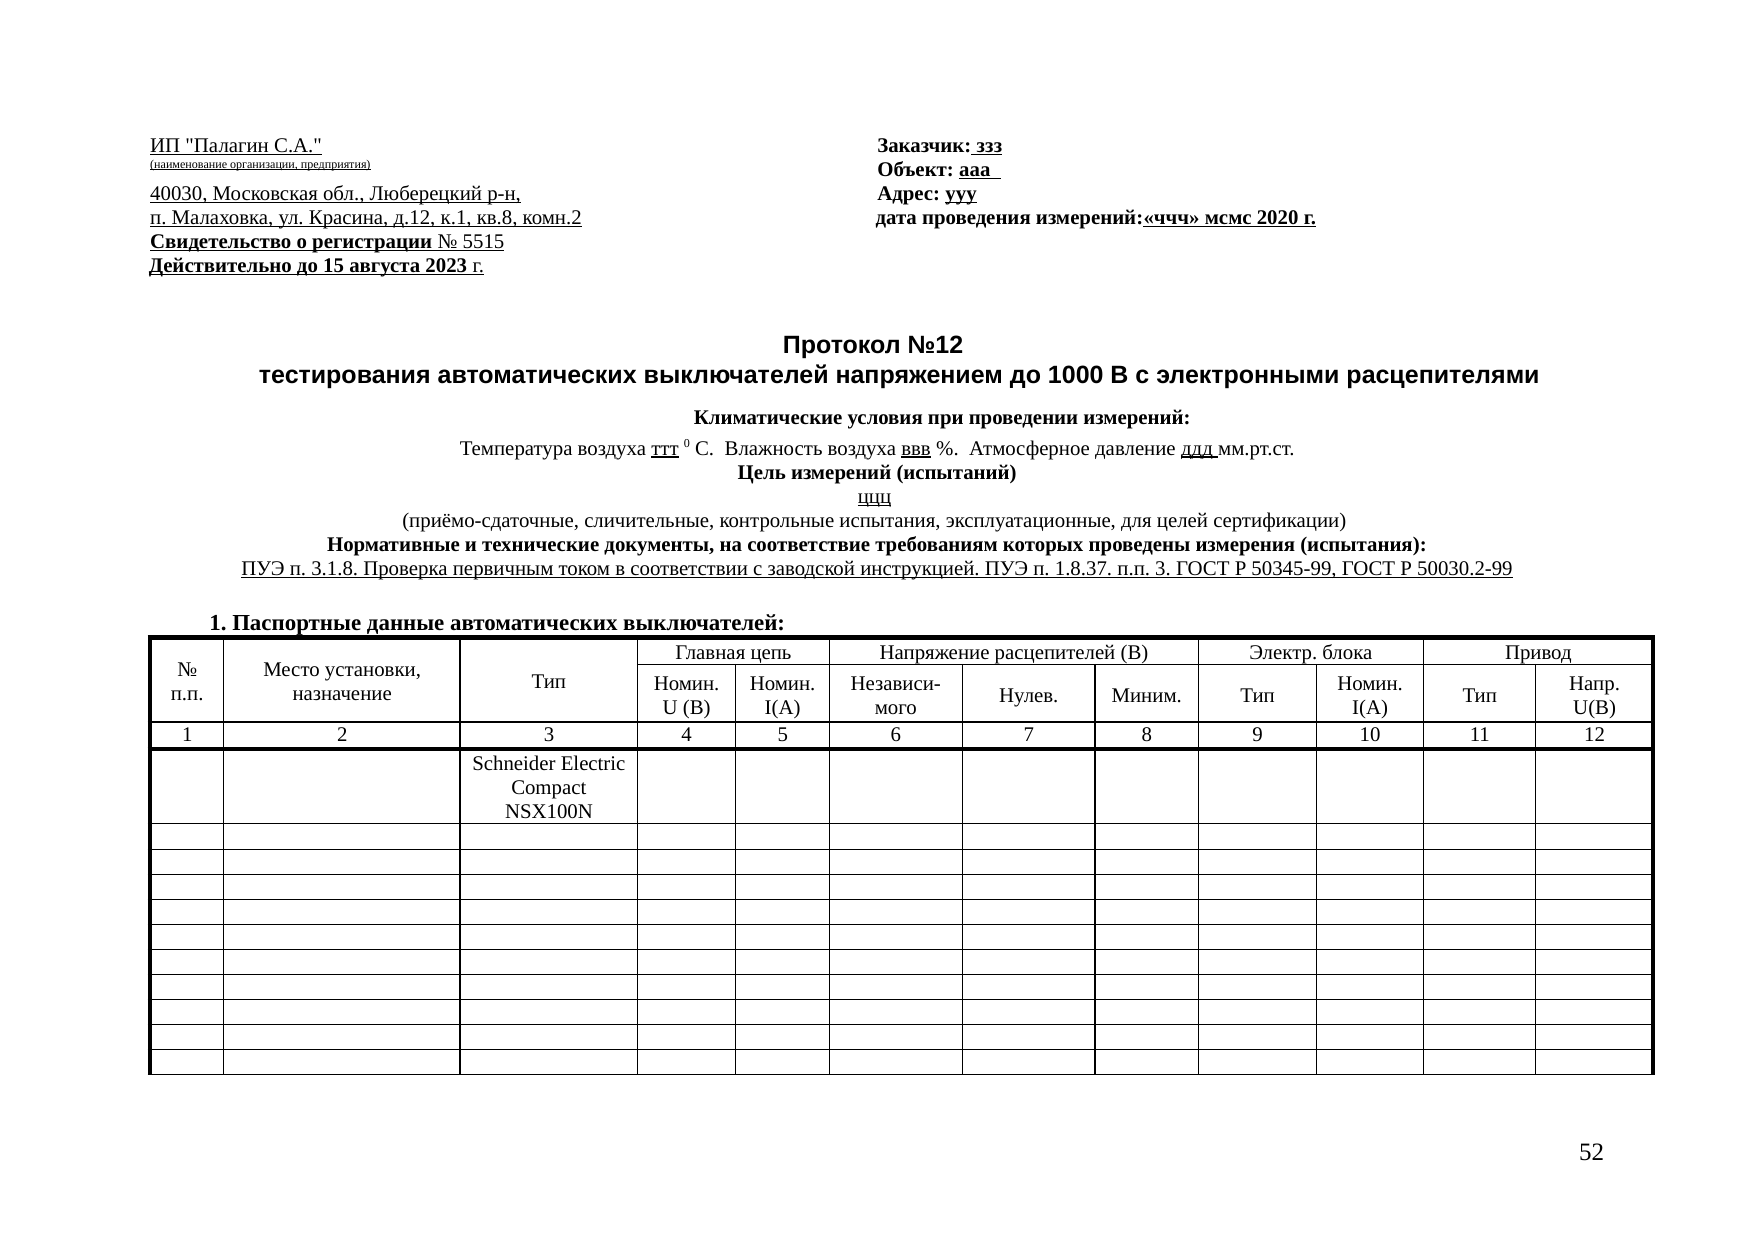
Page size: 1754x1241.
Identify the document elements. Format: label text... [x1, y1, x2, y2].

table_cell [830, 1025, 962, 1049]
text Заказчик: ззз [877, 133, 1604, 157]
table_header Тип [461, 640, 637, 721]
table_header Электр. блока [1199, 640, 1423, 664]
table_cell [1424, 950, 1535, 974]
table_cell [638, 1000, 735, 1024]
table_cell [1536, 1025, 1651, 1049]
text (приёмо-сдаточные, сличительные, контрольные испытания, эксплуатационные, для целей сертификации) [150, 508, 1604, 532]
table_cell [638, 1025, 735, 1049]
table_cell [1096, 950, 1198, 974]
table_cell [736, 950, 829, 974]
table_cell Тип [1199, 665, 1316, 721]
text ПУЭ п. 3.1.8. Проверка первичным током в соответствии с заводской инструкцией. ПУЭ п. 1.8.37. п.п. 3. ГОСТ Р 50345-99, ГОСТ Р 50030.2-99 [150, 556, 1604, 580]
table_cell [638, 751, 735, 823]
table_cell Номин. U (В) [638, 665, 735, 721]
table_cell [736, 751, 829, 823]
text Нормативные и технические документы, на соответствие требованиям которых проведены измерения (испытания): [150, 532, 1604, 556]
table_cell [1199, 875, 1316, 899]
table_cell [963, 900, 1094, 924]
table_header Место установки, назначение [224, 640, 459, 721]
table_cell [461, 1000, 637, 1024]
table_cell [830, 751, 962, 823]
table_cell [152, 1000, 223, 1024]
table_cell [1199, 950, 1316, 974]
table_cell [1536, 900, 1651, 924]
table_cell [1199, 1000, 1316, 1024]
table_cell [1096, 1000, 1198, 1024]
table_cell [1096, 975, 1198, 999]
table_cell [963, 950, 1094, 974]
table_cell Тип [1424, 665, 1535, 721]
table_cell [152, 975, 223, 999]
table_cell [152, 900, 223, 924]
text (наименование организации, предприятия) [150, 157, 877, 181]
table_cell [1424, 1025, 1535, 1049]
table_cell [152, 1050, 223, 1074]
text Температура воздуха ттт 0 С. Влажность воздуха ввв %. Атмосферное давление ддд мм.рт.ст. [150, 436, 1604, 460]
table_cell [638, 1050, 735, 1074]
text Климатические условия при проведении измерений: [150, 401, 1604, 430]
table_cell 2 [224, 723, 459, 746]
table_cell [1096, 1050, 1198, 1074]
table_cell [224, 1050, 459, 1074]
table_cell [1096, 751, 1198, 823]
table_cell [152, 925, 223, 949]
table_cell [1424, 1050, 1535, 1074]
table_cell [1536, 1050, 1651, 1074]
table_cell [1536, 950, 1651, 974]
table_cell [1096, 824, 1198, 848]
table_cell [224, 850, 459, 873]
table_cell [830, 950, 962, 974]
table_cell [1199, 1050, 1316, 1074]
table_cell [638, 950, 735, 974]
table_cell [1199, 925, 1316, 949]
table_cell [1199, 751, 1316, 823]
table_cell [224, 975, 459, 999]
text п. Малаховка, ул. Красина, д.12, к.1, кв.8, комн.2 [150, 205, 877, 229]
table_header Главная цепь [638, 640, 829, 664]
table_cell [1317, 751, 1423, 823]
table_cell [461, 975, 637, 999]
table_cell [152, 1025, 223, 1049]
table_cell [1199, 900, 1316, 924]
table_cell [1424, 751, 1535, 823]
table_cell [1424, 900, 1535, 924]
table_cell [963, 1000, 1094, 1024]
table_cell [638, 900, 735, 924]
table_cell [1536, 751, 1651, 823]
table_cell [224, 824, 459, 848]
table_cell [1317, 900, 1423, 924]
table_cell [1317, 975, 1423, 999]
table_cell [638, 975, 735, 999]
table_cell [152, 751, 223, 823]
table_cell [736, 875, 829, 899]
table_cell 7 [963, 723, 1094, 746]
table_cell Миним. [1096, 665, 1198, 721]
table_cell [1317, 950, 1423, 974]
text Адрес: ууу [877, 181, 1604, 205]
table_cell [1536, 975, 1651, 999]
list 1. Паспортные данные автоматических выключателей: [179, 609, 1604, 635]
table_cell [638, 850, 735, 873]
table_cell [736, 1050, 829, 1074]
table_cell [830, 824, 962, 848]
table_cell [830, 925, 962, 949]
table_cell [830, 1000, 962, 1024]
table_cell 12 [1536, 723, 1651, 746]
table_cell [638, 925, 735, 949]
table_cell [1536, 850, 1651, 873]
table_cell [830, 850, 962, 873]
table_cell [1317, 824, 1423, 848]
text Свидетельство о регистрации № 5515 [150, 229, 877, 253]
table_cell [1536, 925, 1651, 949]
table_cell [1096, 850, 1198, 873]
table_cell [830, 875, 962, 899]
text Объект: ааа [877, 157, 1604, 181]
table_cell [1317, 1025, 1423, 1049]
table_cell [963, 1025, 1094, 1049]
table_cell [830, 900, 962, 924]
table_cell [1317, 1050, 1423, 1074]
table_cell [1424, 824, 1535, 848]
text 40030, Московская обл., Люберецкий р-н, [150, 181, 877, 205]
table_cell [1424, 875, 1535, 899]
table_cell [1317, 850, 1423, 873]
table_header № п.п. [152, 640, 223, 721]
table_cell [963, 824, 1094, 848]
table_cell [461, 925, 637, 949]
text ццц [150, 484, 1604, 508]
table_cell [152, 950, 223, 974]
table_header Привод [1424, 640, 1651, 664]
table_cell [1199, 975, 1316, 999]
table_cell [1536, 824, 1651, 848]
table_cell [224, 875, 459, 899]
table_cell [224, 950, 459, 974]
table_cell 11 [1424, 723, 1535, 746]
table_cell [1096, 875, 1198, 899]
table_cell Напр. U(В) [1536, 665, 1651, 721]
table_cell [830, 1050, 962, 1074]
table_cell 3 [461, 723, 637, 746]
table_cell 9 [1199, 723, 1316, 746]
table_cell [736, 824, 829, 848]
table_cell [1199, 850, 1316, 873]
table_cell [736, 1025, 829, 1049]
table_cell [638, 824, 735, 848]
table_cell [224, 1000, 459, 1024]
table_cell [152, 850, 223, 873]
table_cell Schneider Electric Compact NSX100N [461, 751, 637, 823]
table_cell [736, 925, 829, 949]
table_cell 1 [152, 723, 223, 746]
table_cell [461, 875, 637, 899]
table_cell [736, 850, 829, 873]
table_cell [1096, 1025, 1198, 1049]
table_cell [1317, 875, 1423, 899]
table_cell [1424, 1000, 1535, 1024]
table_cell [461, 850, 637, 873]
table_cell 5 [736, 723, 829, 746]
table_cell [830, 975, 962, 999]
table_cell [736, 900, 829, 924]
table_cell [1096, 900, 1198, 924]
table_cell [963, 751, 1094, 823]
table_cell Номин. I(А) [736, 665, 829, 721]
table_cell [963, 875, 1094, 899]
table_cell 4 [638, 723, 735, 746]
table_cell [461, 1025, 637, 1049]
table_cell [152, 824, 223, 848]
text дата проведения измерений:«ччч» мсмс 2020 г. [877, 205, 1604, 229]
table_cell [736, 1000, 829, 1024]
table_cell [1199, 1025, 1316, 1049]
table_cell [736, 975, 829, 999]
table_cell [1317, 1000, 1423, 1024]
table_cell [963, 850, 1094, 873]
table_cell [1424, 975, 1535, 999]
table_cell [1424, 850, 1535, 873]
text Действительно до 15 августа 2023 г. [148, 253, 877, 277]
table_cell Независи-мого [830, 665, 962, 721]
table_cell [461, 1050, 637, 1074]
table_cell [963, 1050, 1094, 1074]
text Цель измерений (испытаний) [150, 460, 1604, 484]
table_cell [224, 925, 459, 949]
table_cell [963, 975, 1094, 999]
table_cell [1424, 925, 1535, 949]
table_cell [1536, 875, 1651, 899]
table_cell Нулев. [963, 665, 1094, 721]
table_cell [224, 1025, 459, 1049]
table_cell [152, 875, 223, 899]
subtitle тестирования автоматических выключателей напряжением до 1000 В с электронными расцепителями [150, 326, 1604, 389]
table_cell [638, 875, 735, 899]
table_cell [461, 824, 637, 848]
table_cell [224, 900, 459, 924]
table_cell 8 [1096, 723, 1198, 746]
table_cell [1096, 925, 1198, 949]
table_header Напряжение расцепителей (В) [830, 640, 1198, 664]
table_cell [461, 900, 637, 924]
table_cell 10 [1317, 723, 1423, 746]
table_cell [963, 925, 1094, 949]
table_cell Номин. I(А) [1317, 665, 1423, 721]
table_cell [1317, 925, 1423, 949]
text ИП "Палагин С.А." [150, 133, 877, 157]
table_cell [224, 751, 459, 823]
table_cell [1199, 824, 1316, 848]
table_cell [461, 950, 637, 974]
table_cell 6 [830, 723, 962, 746]
table_cell [1536, 1000, 1651, 1024]
